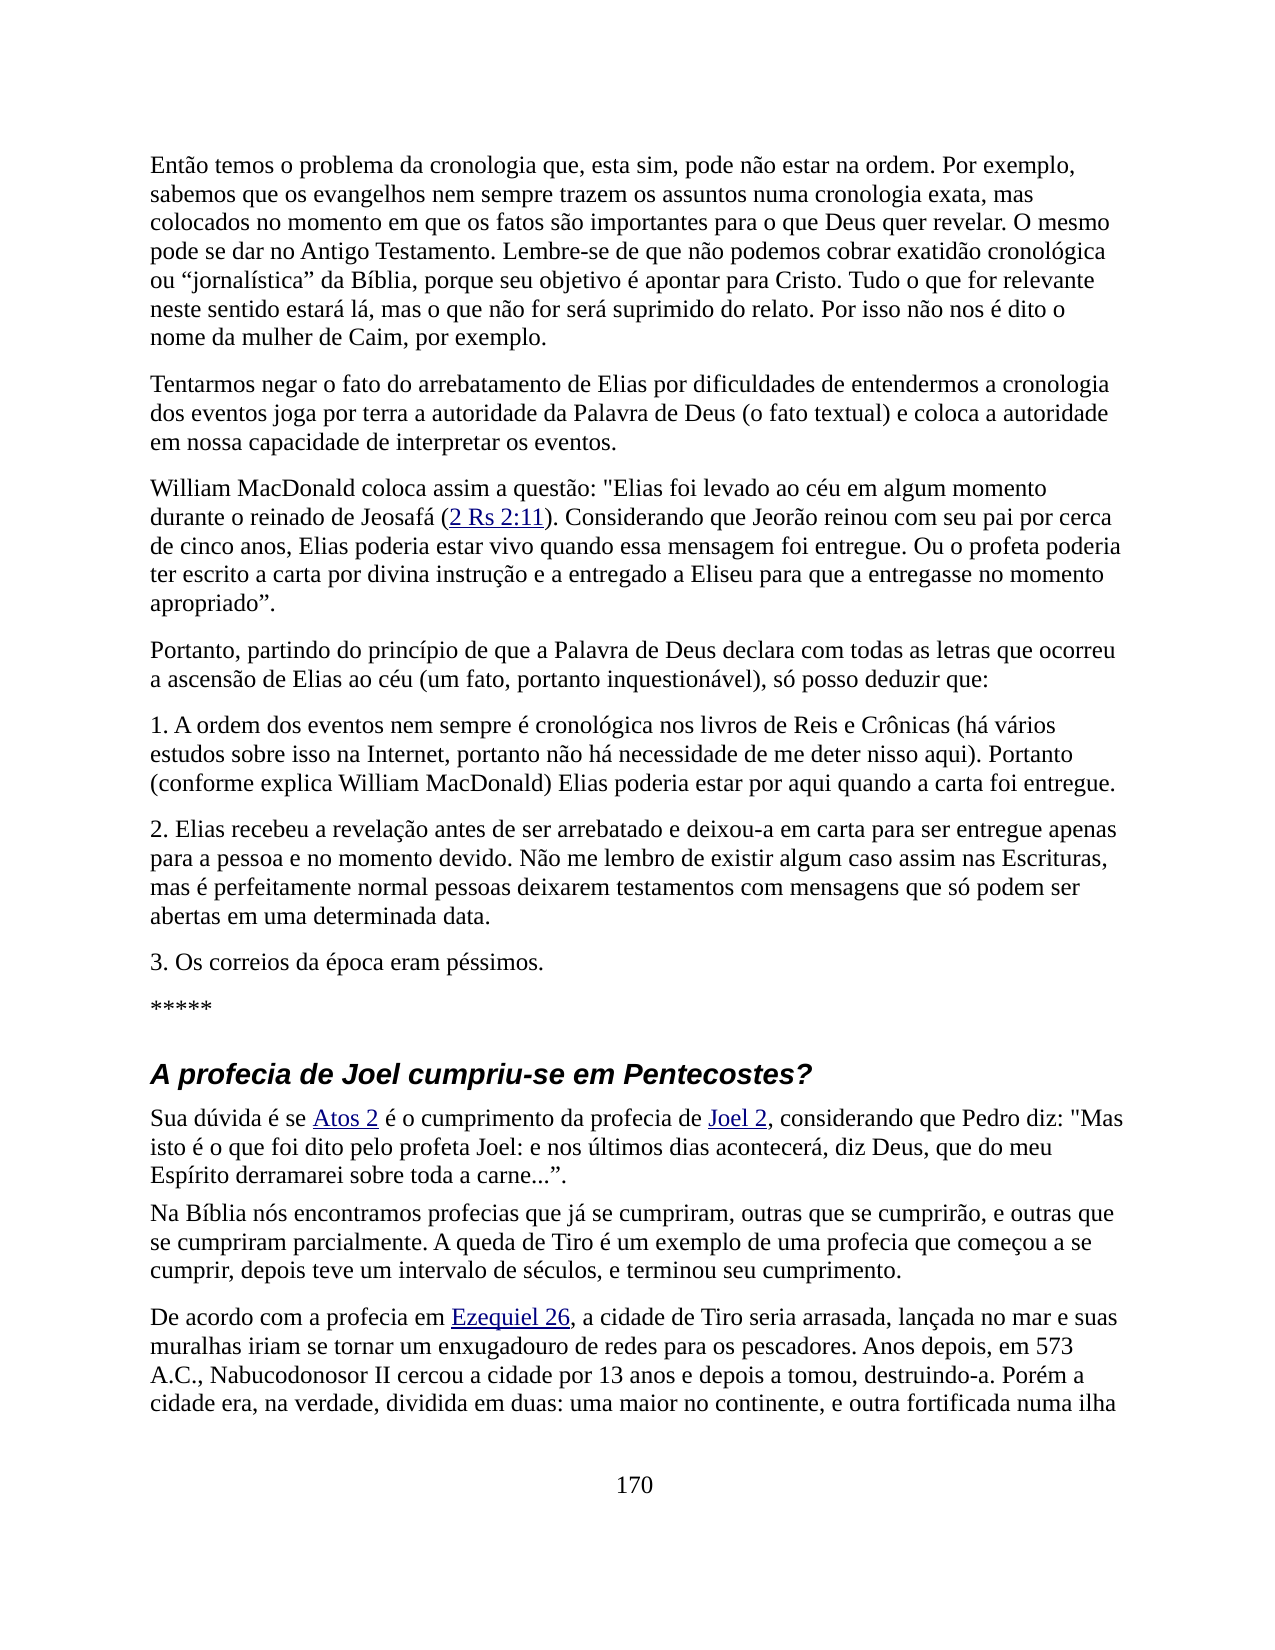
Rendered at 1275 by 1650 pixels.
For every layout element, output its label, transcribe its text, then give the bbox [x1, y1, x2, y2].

text Na Bíblia nós encontramos profecias que já se cumpriram, outras que se cumprirão, e outras que se cumpriram parcialmente. A queda de Tiro é um exemplo de uma profecia que começou a se cumprir, depois teve um intervalo de séculos, e terminou seu cumprimento. [150, 1198, 1125, 1284]
text De acordo com a profecia em Ezequiel 26, a cidade de Tiro seria arrasada, lançada no mar e suas muralhas iriam se tornar um enxugadouro de redes para os pescadores. Anos depois, em 573 A.C., Nabucodonosor II cercou a cidade por 13 anos e depois a tomou, destruindo-a. Porém a cidade era, na verdade, dividida em duas: uma maior no continente, e outra fortificada numa ilha [150, 1302, 1125, 1417]
text ​3. Os correios da época eram péssimos. [150, 947, 1125, 976]
text Tentarmos negar o fato do arrebatamento de Elias por dificuldades de entendermos a cronologia dos eventos joga por terra a autoridade da Palavra de Deus (o fato textual) e coloca a autoridade em nossa capacidade de interpretar os eventos. [150, 369, 1125, 455]
text Portanto, partindo do princípio de que a Palavra de Deus declara com todas as letras que ocorreu a ascensão de Elias ao céu (um fato, portanto inquestionável), só posso deduzir que: [150, 635, 1125, 692]
text Sua dúvida é se Atos 2 é o cumprimento da profecia de Joel 2, considerando que Pedro diz: "Mas isto é o que foi dito pelo profeta Joel: e nos últimos dias acontecerá, diz Deus, que do meu Espírito derramarei sobre toda a carne...”. [150, 1103, 1125, 1189]
text ​1. A ordem dos eventos nem sempre é cronológica nos livros de Reis e Crônicas (há vários estudos sobre isso na Internet, portanto não há necessidade de me deter nisso aqui). Portanto (conforme explica William MacDonald) Elias poderia estar por aqui quando a carta foi entregue. [150, 710, 1125, 797]
text ​2. Elias recebeu a revelação antes de ser arrebatado e deixou-a em carta para ser entregue apenas para a pessoa e no momento devido. Não me lembro de existir algum caso assim nas Escrituras, mas é perfeitamente normal pessoas deixarem testamentos com mensagens que só podem ser abertas em uma determinada data. [150, 814, 1125, 929]
text Então temos o problema da cronologia que, esta sim, pode não estar na ordem. Por exemplo, sabemos que os evangelhos nem sempre trazem os assuntos numa cronologia exata, mas colocados no momento em que os fatos são importantes para o que Deus quer revelar. O mesmo pode se dar no Antigo Testamento. Lembre-se de que não podemos cobrar exatidão cronológica ou “jornalística” da Bíblia, porque seu objetivo é apontar para Cristo. Tudo o que for relevante neste sentido estará lá, mas o que não for será suprimido do relato. Por isso não nos é dito o nome da mulher de Caim, por exemplo. [150, 150, 1125, 351]
subtitle A profecia de Joel cumpriu-se em Pentecostes? [150, 1057, 1125, 1090]
text ***** [150, 994, 1125, 1023]
text William MacDonald coloca assim a questão: "Elias foi levado ao céu em algum momento durante o reinado de Jeosafá (2 Rs 2:11). Considerando que Jeorão reinou com seu pai por cerca de cinco anos, Elias poderia estar vivo quando essa mensagem foi entregue. Ou o profeta poderia ter escrito a carta por divina instrução e a entregado a Eliseu para que a entregasse no momento apropriado”. [150, 473, 1125, 617]
